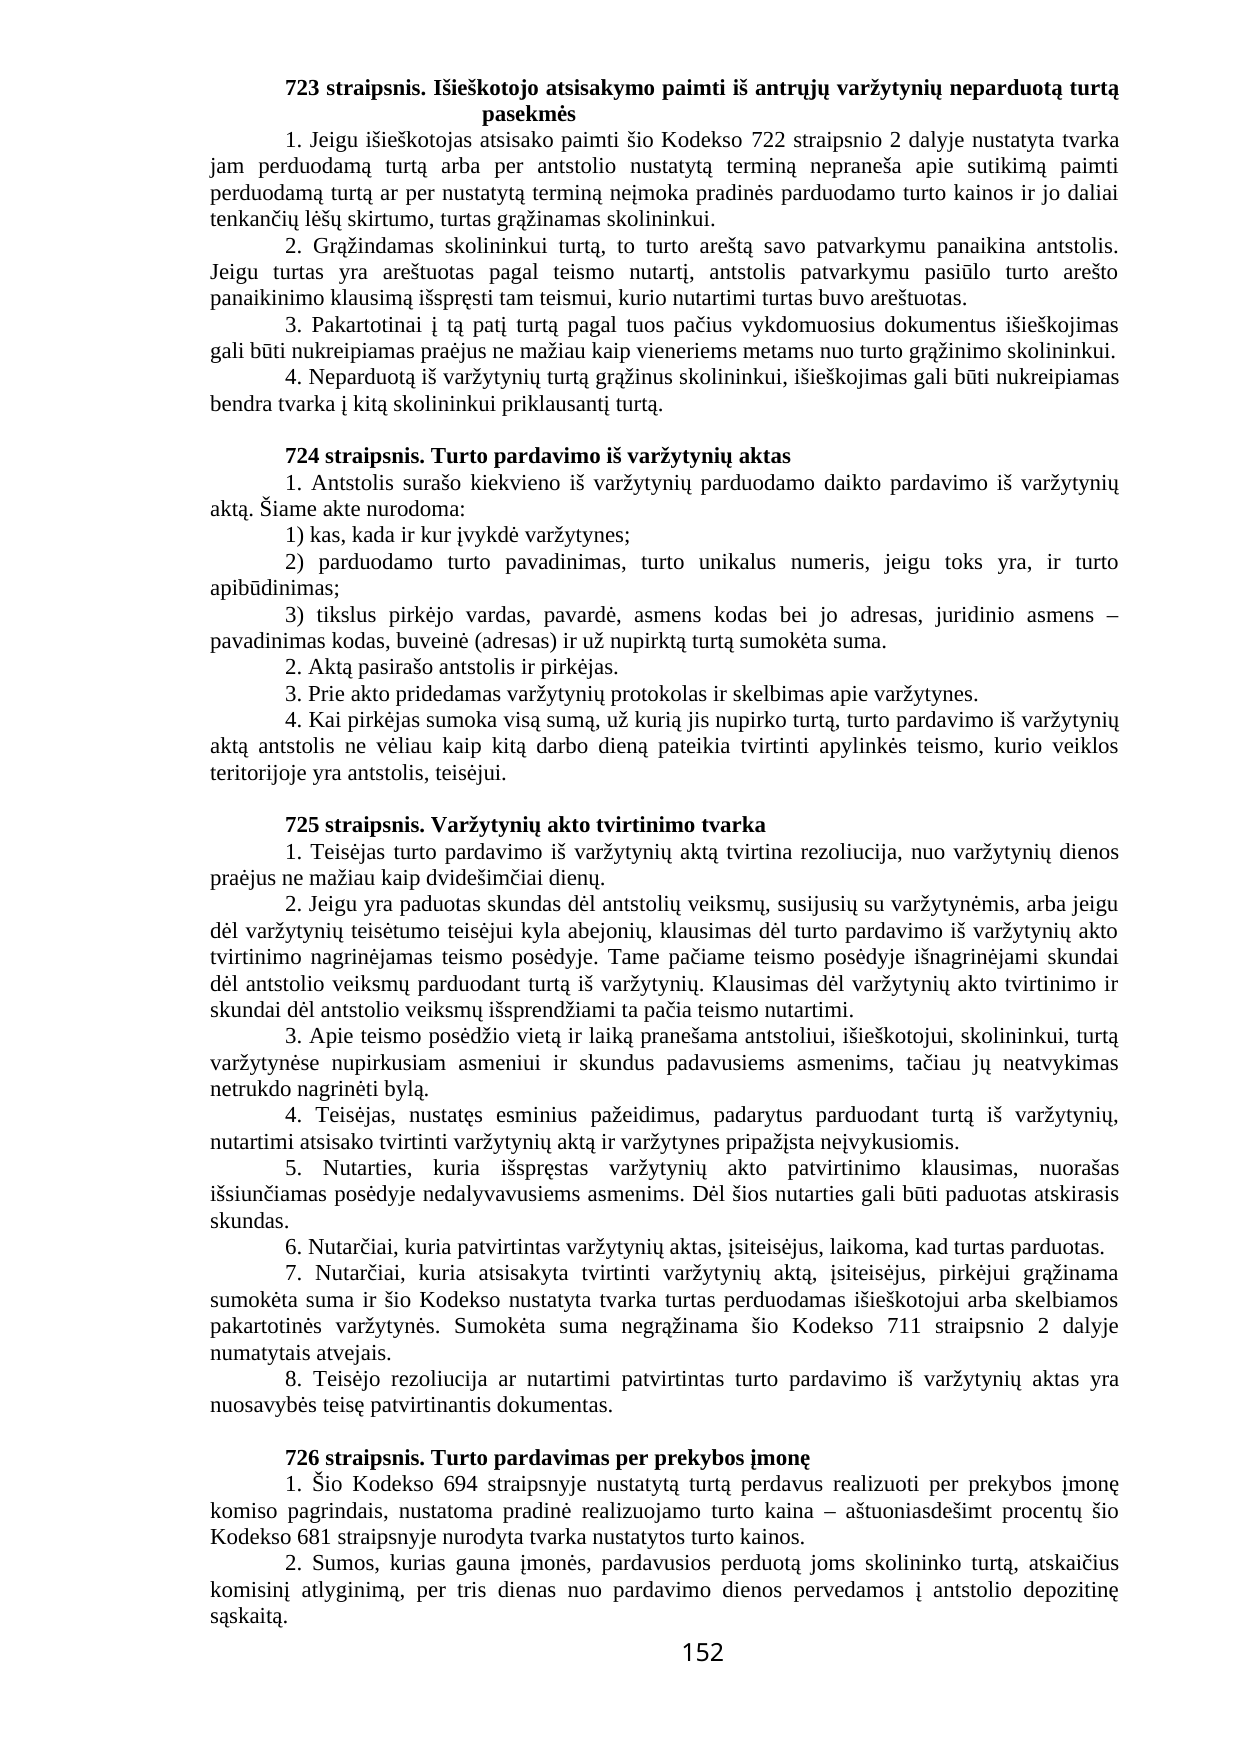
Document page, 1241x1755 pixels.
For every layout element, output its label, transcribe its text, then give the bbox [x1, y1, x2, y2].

text 2. Aktą pasirašo antstolis ir pirkėjas. [210, 653, 1120, 680]
text 3. Prie akto pridedamas varžytynių protokolas ir skelbimas apie varžytynes. [210, 680, 1120, 706]
text 3. Apie teismo posėdžio vietą ir laiką pranešama antstoliui, išieškotojui, skolininkui, turtą varžytynėse nupirkusiam asmeniui ir skundus padavusiems asmenims, tačiau jų neatvykimas netrukdo nagrinėti bylą. [210, 1022, 1120, 1101]
text 2) parduodamo turto pavadinimas, turto unikalus numeris, jeigu toks yra, ir turto apibūdinimas; [210, 548, 1120, 601]
text 4. Teisėjas, nustatęs esminius pažeidimus, padarytus parduodant turtą iš varžytynių, nutartimi atsisako tvirtinti varžytynių aktą ir varžytynes pripažįsta neįvykusiomis. [210, 1101, 1120, 1154]
text 4. Neparduotą iš varžytynių turtą grąžinus skolininkui, išieškojimas gali būti nukreipiamas bendra tvarka į kitą skolininkui priklausantį turtą. [210, 363, 1120, 416]
text 2. Jeigu yra paduotas skundas dėl antstolių veiksmų, susijusių su varžytynėmis, arba jeigu dėl varžytynių teisėtumo teisėjui kyla abejonių, klausimas dėl turto pardavimo iš varžytynių akto tvirtinimo nagrinėjamas teismo posėdyje. Tame pačiame teismo posėdyje išnagrinėjami skundai dėl antstolio veiksmų parduodant turtą iš varžytynių. Klausimas dėl varžytynių akto tvirtinimo ir skundai dėl antstolio veiksmų išsprendžiami ta pačia teismo nutartimi. [210, 891, 1120, 1022]
text 3) tikslus pirkėjo vardas, pavardė, asmens kodas bei jo adresas, juridinio asmens – pavadinimas kodas, buveinė (adresas) ir už nupirktą turtą sumokėta suma. [210, 601, 1120, 653]
text 7. Nutarčiai, kuria atsisakyta tvirtinti varžytynių aktą, įsiteisėjus, pirkėjui grąžinama sumokėta suma ir šio Kodekso nustatyta tvarka turtas perduodamas išieškotojui arba skelbiamos pakartotinės varžytynės. Sumokėta suma negrąžinama šio Kodekso 711 straipsnio 2 dalyje numatytais atvejais. [210, 1259, 1120, 1365]
text 4. Kai pirkėjas sumoka visą sumą, už kurią jis nupirko turtą, turto pardavimo iš varžytynių aktą antstolis ne vėliau kaip kitą darbo dieną pateikia tvirtinti apylinkės teismo, kurio veiklos teritorijoje yra antstolis, teisėjui. [210, 706, 1120, 785]
text 3. Pakartotinai į tą patį turtą pagal tuos pačius vykdomuosius dokumentus išieškojimas gali būti nukreipiamas praėjus ne mažiau kaip vieneriems metams nuo turto grąžinimo skolininkui. [210, 311, 1120, 363]
text 6. Nutarčiai, kuria patvirtintas varžytynių aktas, įsiteisėjus, laikoma, kad turtas parduotas. [210, 1233, 1120, 1259]
text 2. Sumos, kurias gauna įmonės, pardavusios perduotą joms skolininko turtą, atskaičius komisinį atlyginimą, per tris dienas nuo pardavimo dienos pervedamos į antstolio depozitinę sąskaitą. [210, 1549, 1120, 1628]
text 2. Grąžindamas skolininkui turtą, to turto areštą savo patvarkymu panaikina antstolis. Jeigu turtas yra areštuotas pagal teismo nutartį, antstolis patvarkymu pasiūlo turto arešto panaikinimo klausimą išspręsti tam teismui, kurio nutartimi turtas buvo areštuotas. [210, 232, 1120, 311]
text 723 straipsnis. Išieškotojo atsisakymo paimti iš antrųjų varžytynių neparduotą turtą pasekmės [285, 73, 1120, 126]
text 1. Teisėjas turto pardavimo iš varžytynių aktą tvirtina rezoliucija, nuo varžytynių dienos praėjus ne mažiau kaip dvidešimčiai dienų. [210, 838, 1120, 891]
text 5. Nutarties, kuria išspręstas varžytynių akto patvirtinimo klausimas, nuorašas išsiunčiamas posėdyje nedalyvavusiems asmenims. Dėl šios nutarties gali būti paduotas atskirasis skundas. [210, 1154, 1120, 1233]
text 726 straipsnis. Turto pardavimas per prekybos įmonę [210, 1444, 1120, 1470]
text 1) kas, kada ir kur įvykdė varžytynes; [210, 522, 1120, 548]
text 724 straipsnis. Turto pardavimo iš varžytynių aktas [210, 442, 1120, 469]
text 1. Antstolis surašo kiekvieno iš varžytynių parduodamo daikto pardavimo iš varžytynių aktą. Šiame akte nurodoma: [210, 469, 1120, 522]
text 8. Teisėjo rezoliucija ar nutartimi patvirtintas turto pardavimo iš varžytynių aktas yra nuosavybės teisę patvirtinantis dokumentas. [210, 1365, 1120, 1418]
text 1. Jeigu išieškotojas atsisako paimti šio Kodekso 722 straipsnio 2 dalyje nustatyta tvarka jam perduodamą turtą arba per antstolio nustatytą terminą nepraneša apie sutikimą paimti perduodamą turtą ar per nustatytą terminą neįmoka pradinės parduodamo turto kainos ir jo daliai tenkančių lėšų skirtumo, turtas grąžinamas skolininkui. [210, 126, 1120, 232]
text 725 straipsnis. Varžytynių akto tvirtinimo tvarka [210, 811, 1120, 838]
text 1. Šio Kodekso 694 straipsnyje nustatytą turtą perdavus realizuoti per prekybos įmonę komiso pagrindais, nustatoma pradinė realizuojamo turto kaina – aštuoniasdešimt procentų šio Kodekso 681 straipsnyje nurodyta tvarka nustatytos turto kainos. [210, 1470, 1120, 1549]
